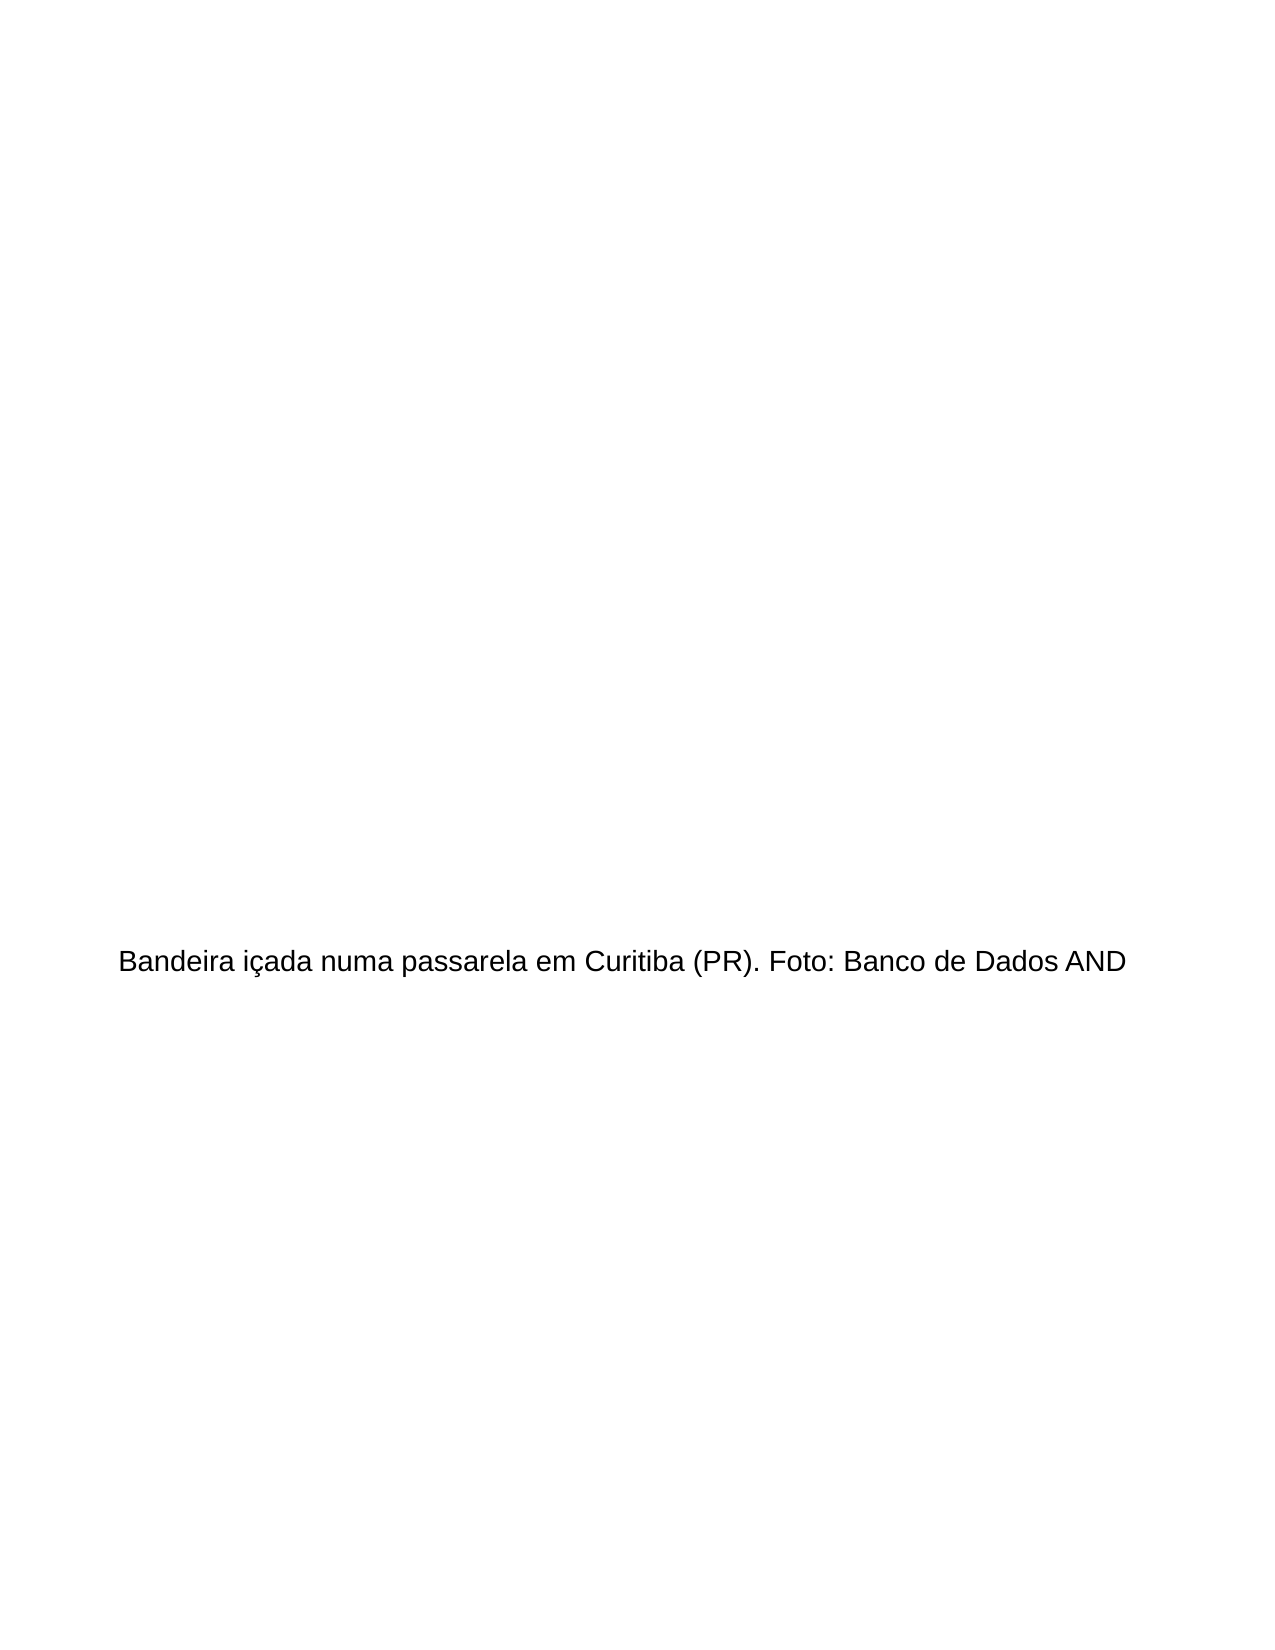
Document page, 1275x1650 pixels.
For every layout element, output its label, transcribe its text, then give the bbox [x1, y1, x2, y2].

text Bandeira içada numa passarela em Curitiba (PR). Foto: Banco de Dados AND [118, 944, 1157, 977]
